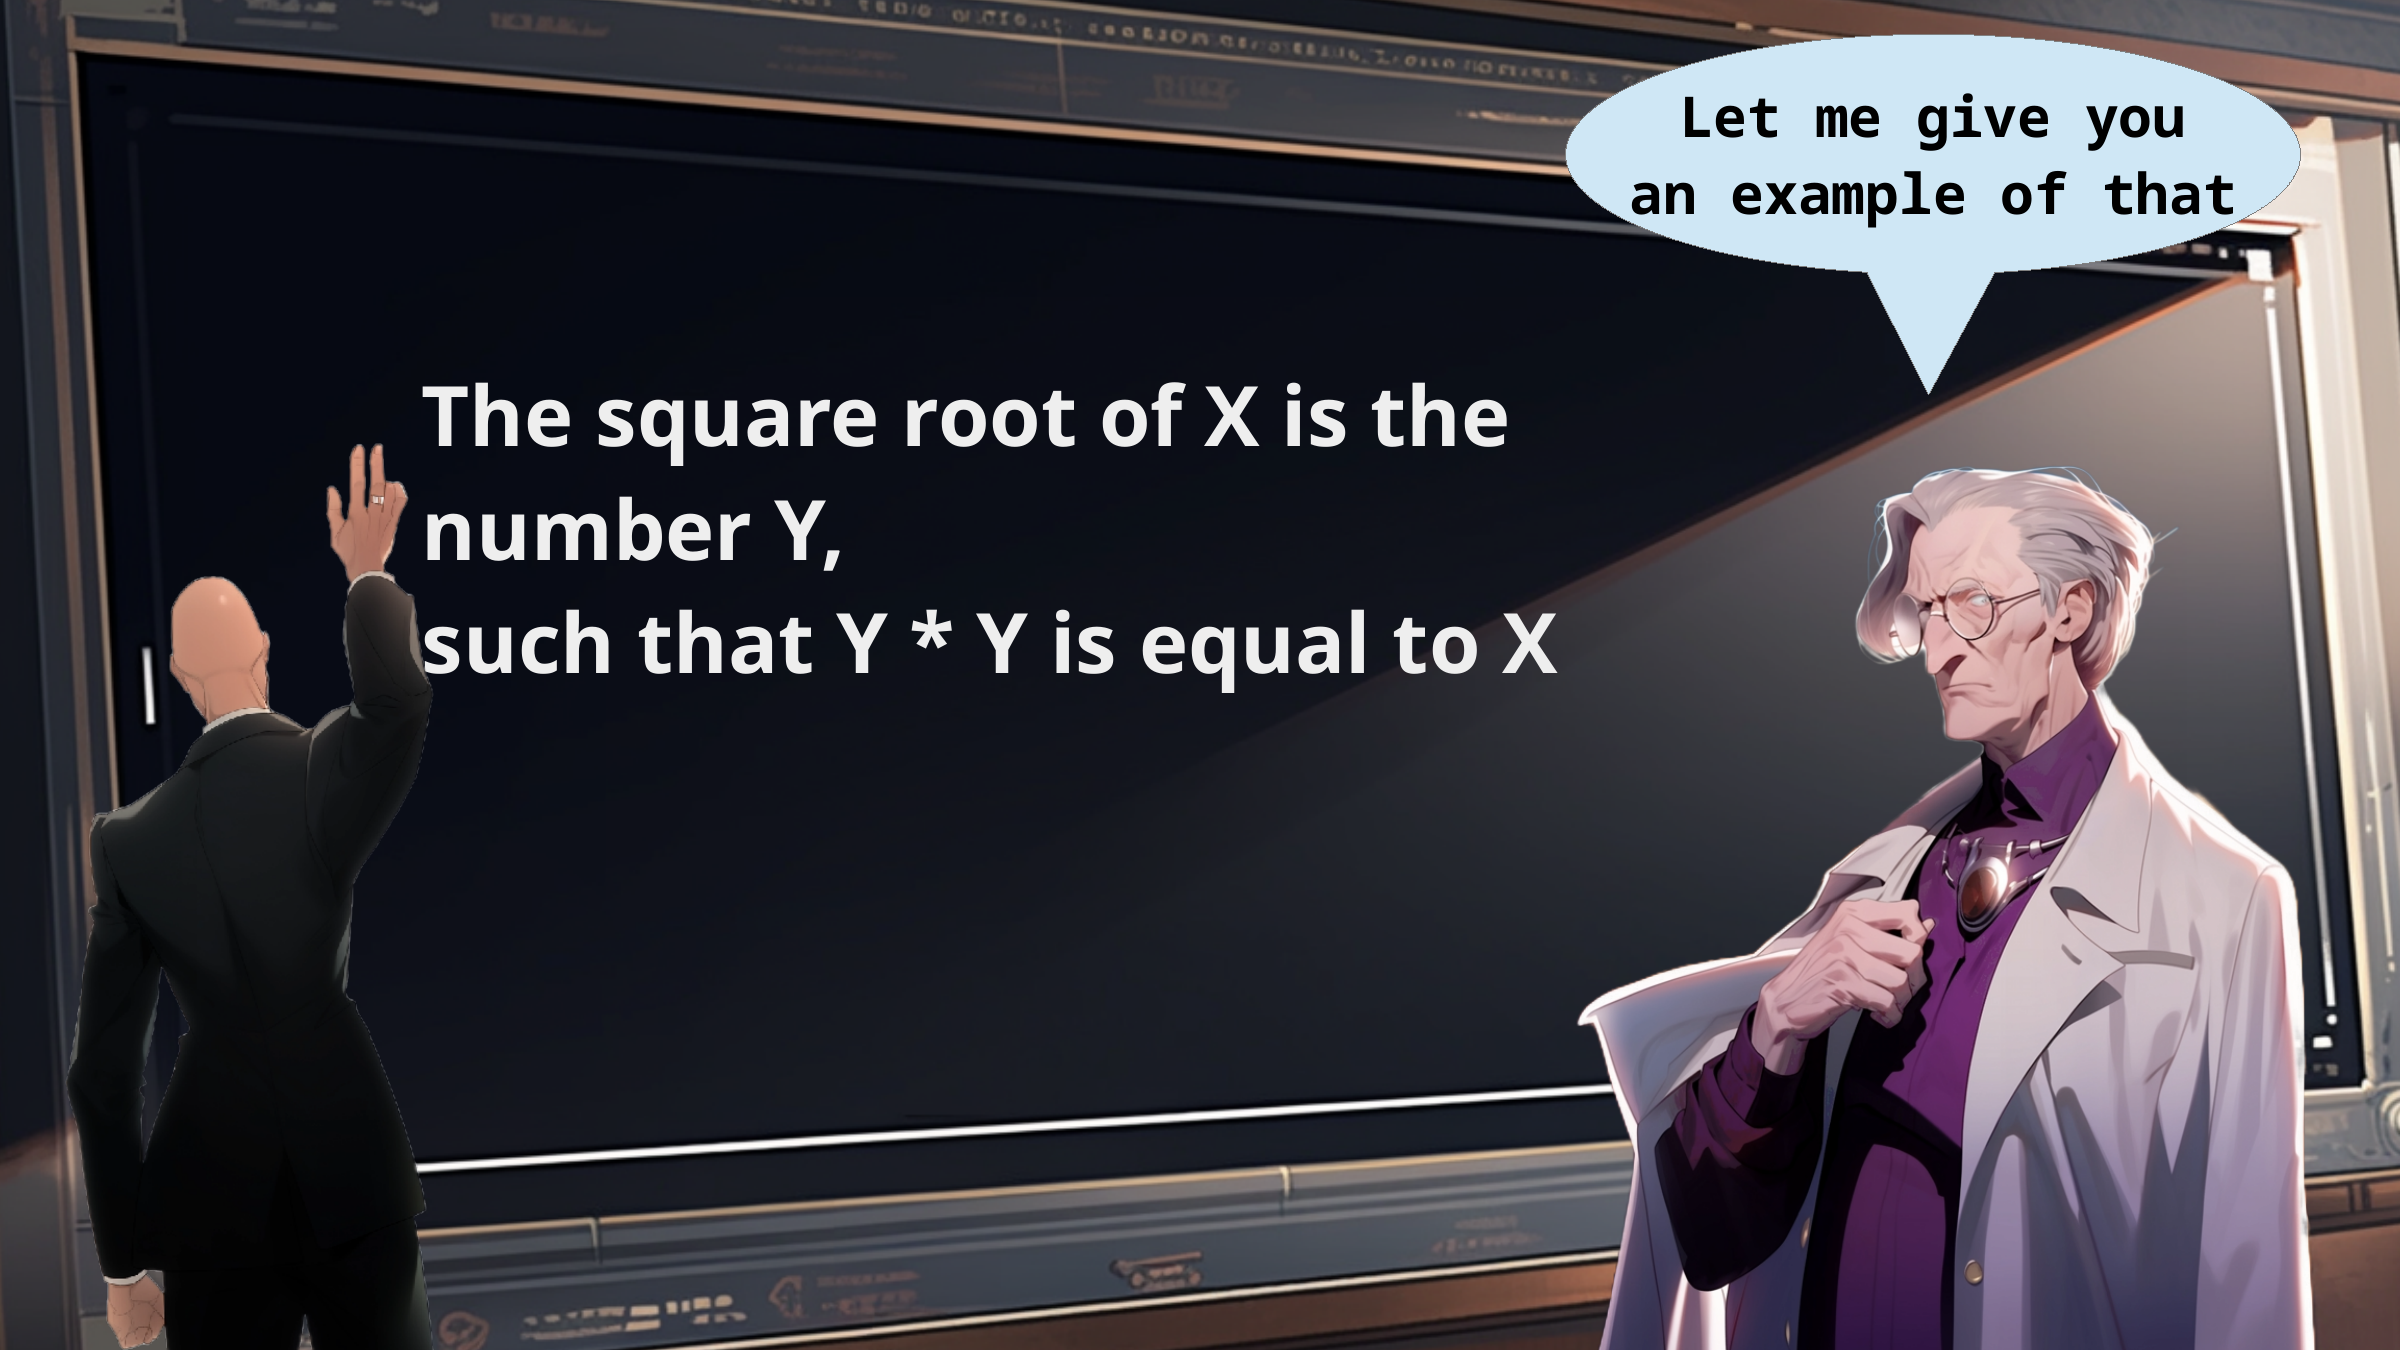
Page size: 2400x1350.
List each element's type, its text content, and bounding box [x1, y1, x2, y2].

text_box The square root of X is the number Y, such that Y * Y is equal to X [407, 350, 1438, 996]
picture [0, 0, 2400, 1350]
text_box Let me give you an example of that [1565, 34, 2301, 298]
